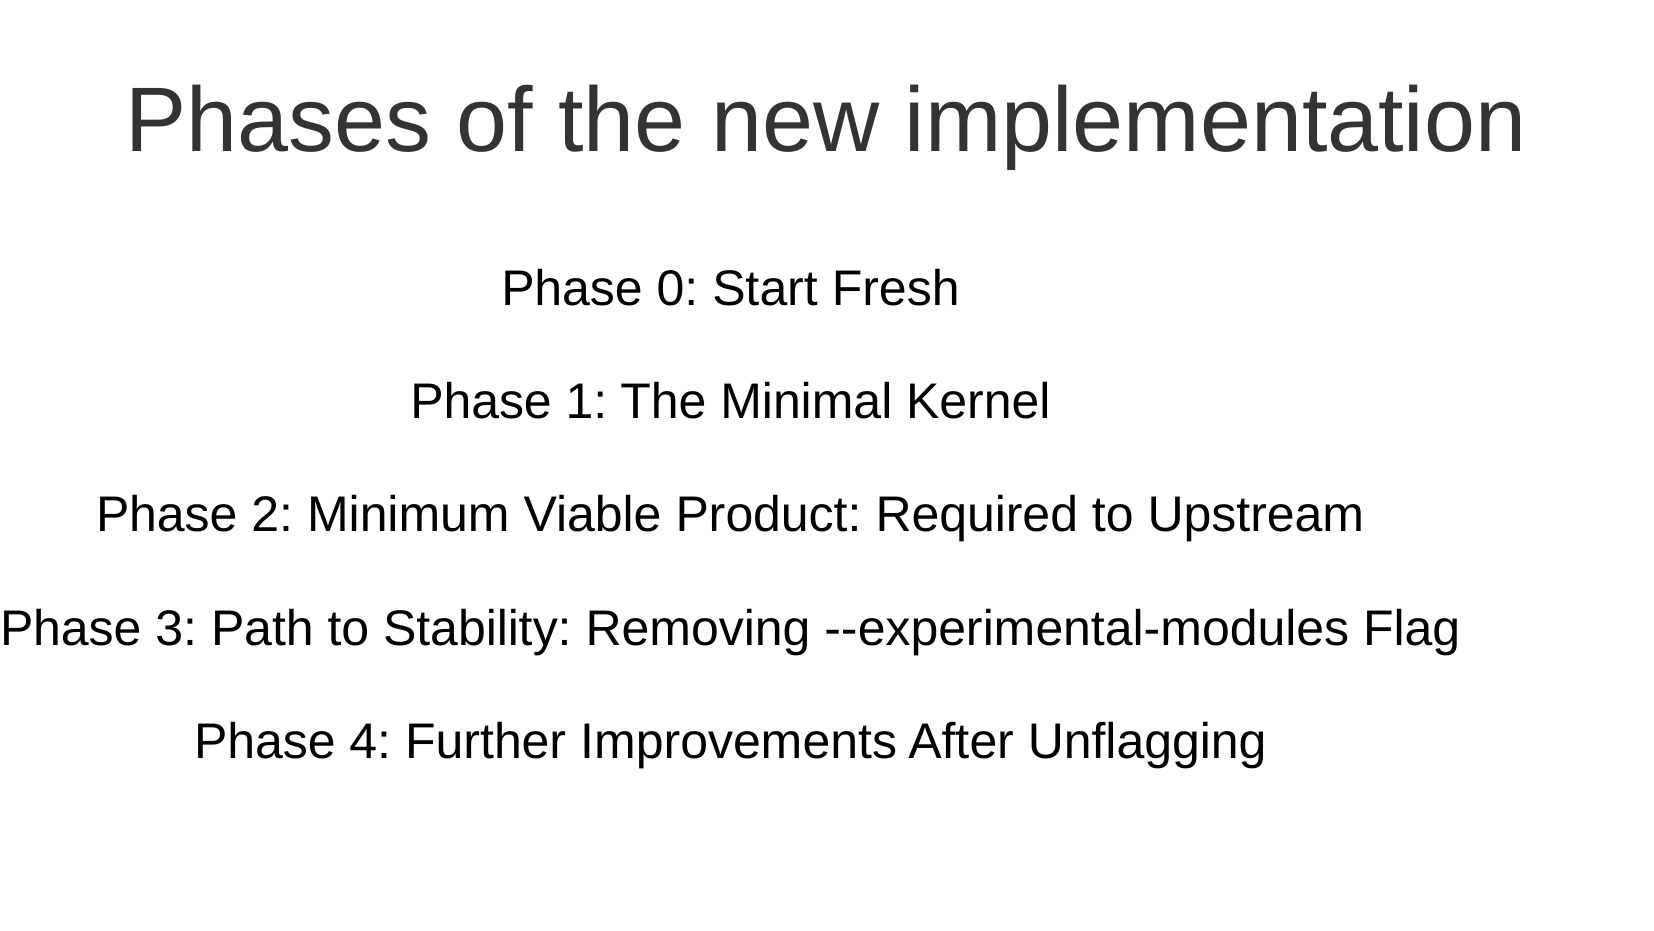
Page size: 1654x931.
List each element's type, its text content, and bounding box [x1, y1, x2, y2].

list Phase 0: Start Fresh Phase 1: The Minimal Kernel Phase 2: Minimum Viable Product: Required to Upstream Phase 3: Path to Stability: Removing --experimental-modules Flag Phase 4: Further Improvements After Unflagging [0, 126, 1654, 804]
title Phases of the new implementation [82, 37, 1571, 126]
